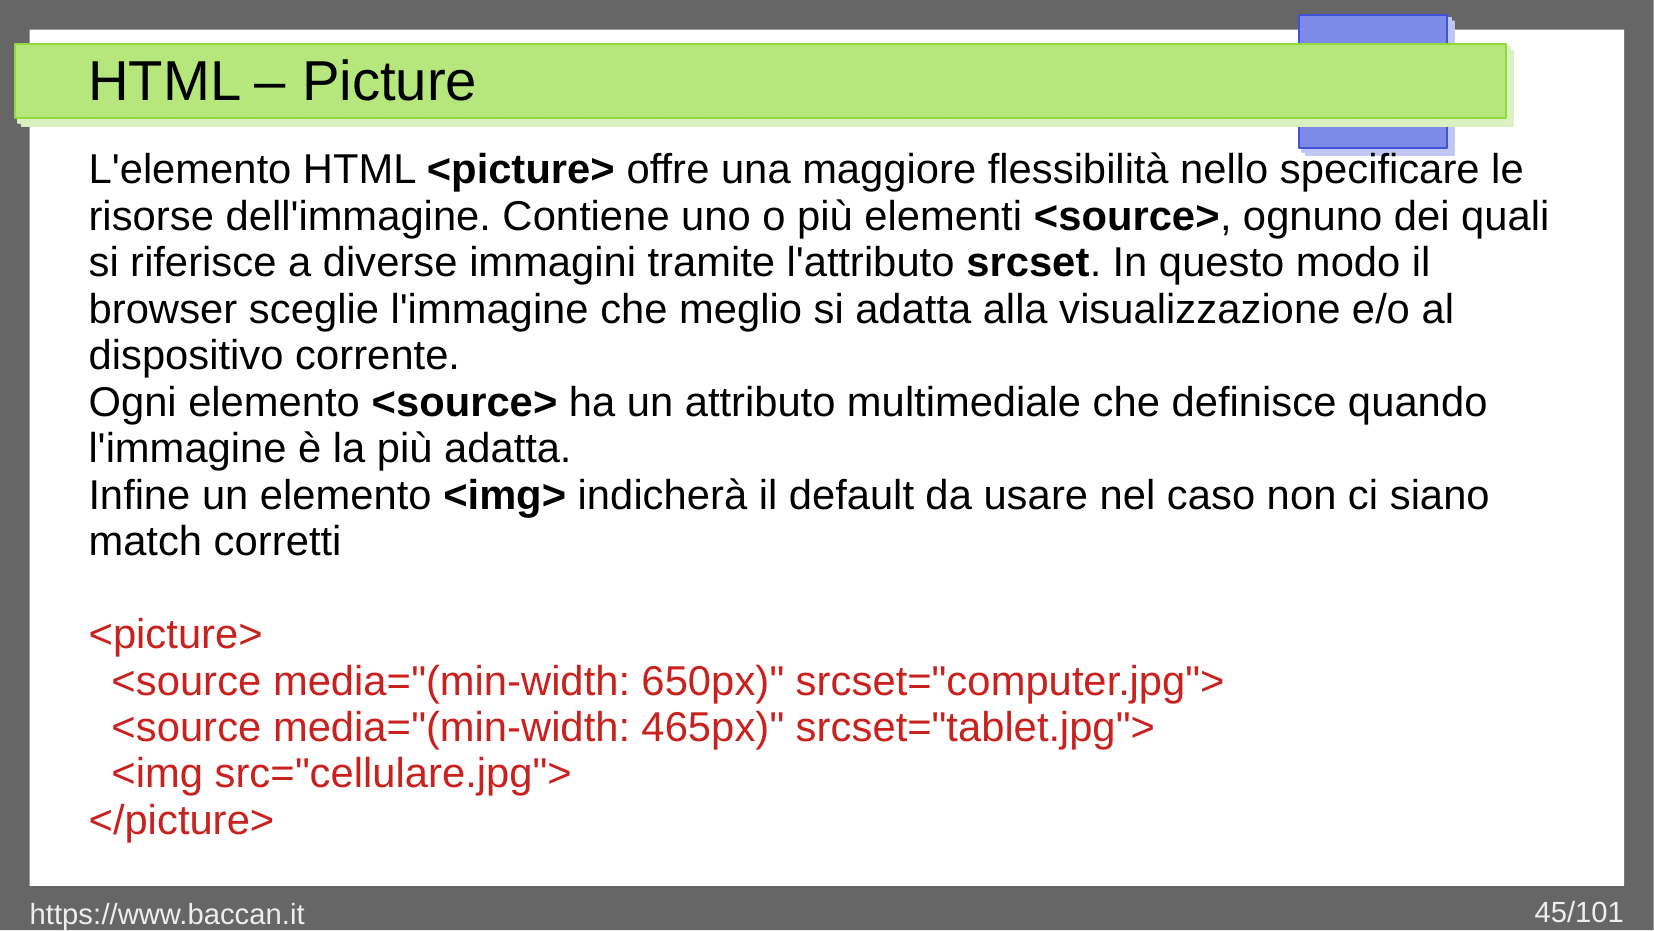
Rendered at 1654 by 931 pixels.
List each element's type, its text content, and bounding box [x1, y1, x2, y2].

text_box L'elemento HTML <picture> offre una maggiore flessibilità nello specificare le risorse dell'immagine. Contiene uno o più elementi <source>, ognuno dei quali si riferisce a diverse immagini tramite l'attributo srcset. In questo modo il browser sceglie l'immagine che meglio si adatta alla visualizzazione e/o al dispositivo corrente. Ogni elemento <source> ha un attributo multimediale che definisce quando l'immagine è la più adatta. Infine un elemento <img> indicherà il default da usare nel caso non ci siano match corretti <picture> <source media="(min-width: 650px)" srcset="computer.jpg"> <source media="(min-width: 465px)" srcset="tablet.jpg"> <img src="cellulare.jpg"> </picture> [88, 145, 1565, 844]
title HTML – Picture [88, 44, 1506, 119]
